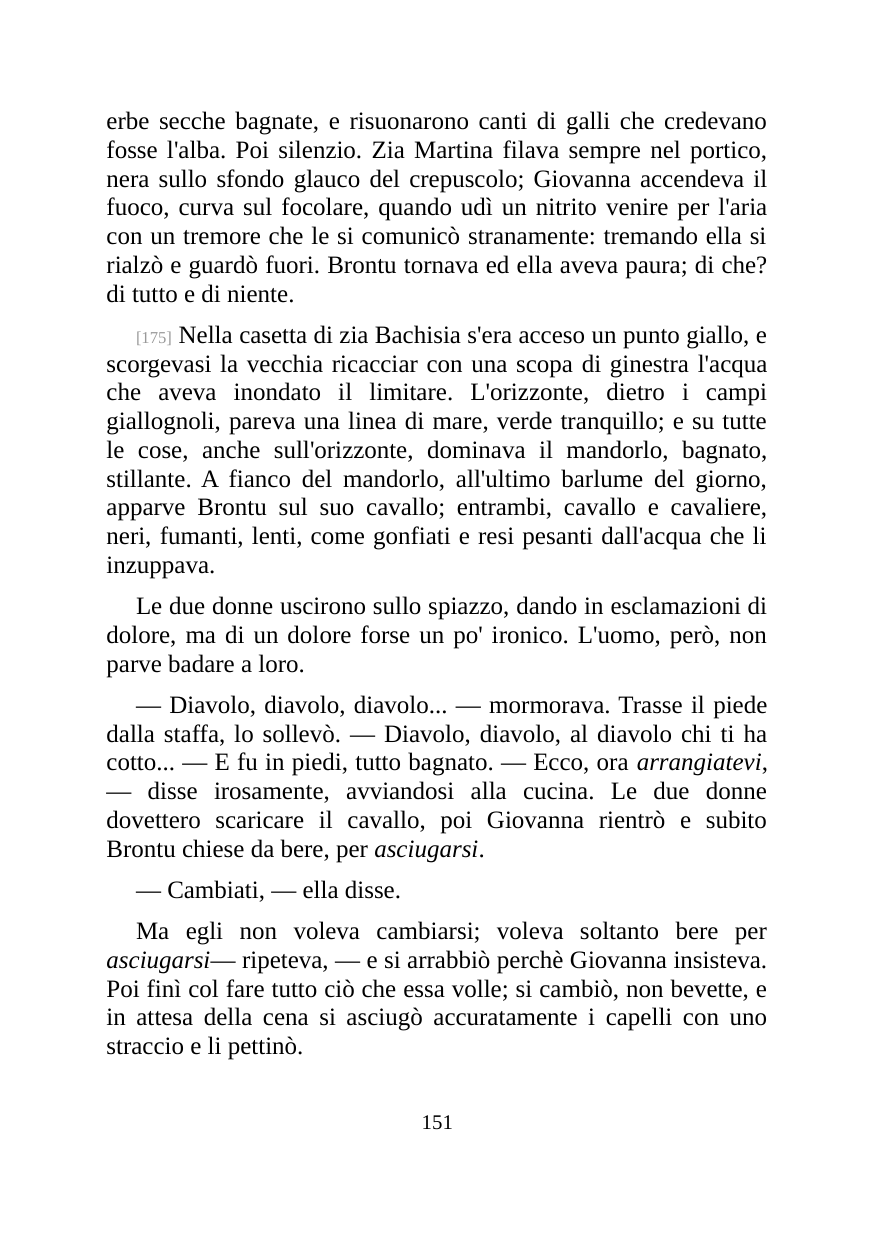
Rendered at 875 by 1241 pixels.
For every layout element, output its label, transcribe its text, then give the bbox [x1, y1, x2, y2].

text Le due donne uscirono sullo spiazzo, dando in esclamazioni di dolore, ma di un dolore forse un po' ironico. L'uomo, però, non parve badare a loro. [106, 591, 768, 677]
text erbe secche bagnate, e risuonarono canti di galli che credevano fosse l'alba. Poi silenzio. Zia Martina filava sempre nel portico, nera sullo sfondo glauco del crepuscolo; Giovanna accendeva il fuoco, curva sul focolare, quando udì un nitrito venire per l'aria con un tremore che le si comunicò stranamente: tremando ella si rialzò e guardò fuori. Brontu tornava ed ella aveva paura; di che? di tutto e di niente. [106, 106, 768, 307]
text ― Cambiati, ― ella disse. [106, 875, 768, 904]
text [175] Nella casetta di zia Bachisia s'era acceso un punto giallo, e scorgevasi la vecchia ricacciar con una scopa di ginestra l'acqua che aveva inondato il limitare. L'orizzonte, dietro i campi giallognoli, pareva una linea di mare, verde tranquillo; e su tutte le cose, anche sull'orizzonte, dominava il mandorlo, bagnato, stillante. A fianco del mandorlo, all'ultimo barlume del giorno, apparve Brontu sul suo cavallo; entrambi, cavallo e cavaliere, neri, fumanti, lenti, come gonfiati e resi pesanti dall'acqua che li inzuppava. [106, 320, 768, 579]
text Ma egli non voleva cambiarsi; voleva soltanto bere per asciugarsi― ripeteva, ― e si arrabbiò perchè Giovanna insisteva. Poi finì col fare tutto ciò che essa volle; si cambiò, non bevette, e in attesa della cena si asciugò accuratamente i capelli con uno straccio e li pettinò. [106, 916, 768, 1060]
text ― Diavolo, diavolo, diavolo... ― mormorava. Trasse il piede dalla staffa, lo sollevò. ― Diavolo, diavolo, al diavolo chi ti ha cotto... ― E fu in piedi, tutto bagnato. ― Ecco, ora arrangiatevi, ― disse irosamente, avviandosi alla cucina. Le due donne dovettero scaricare il cavallo, poi Giovanna rientrò e subito Brontu chiese da bere, per asciugarsi. [106, 690, 768, 862]
